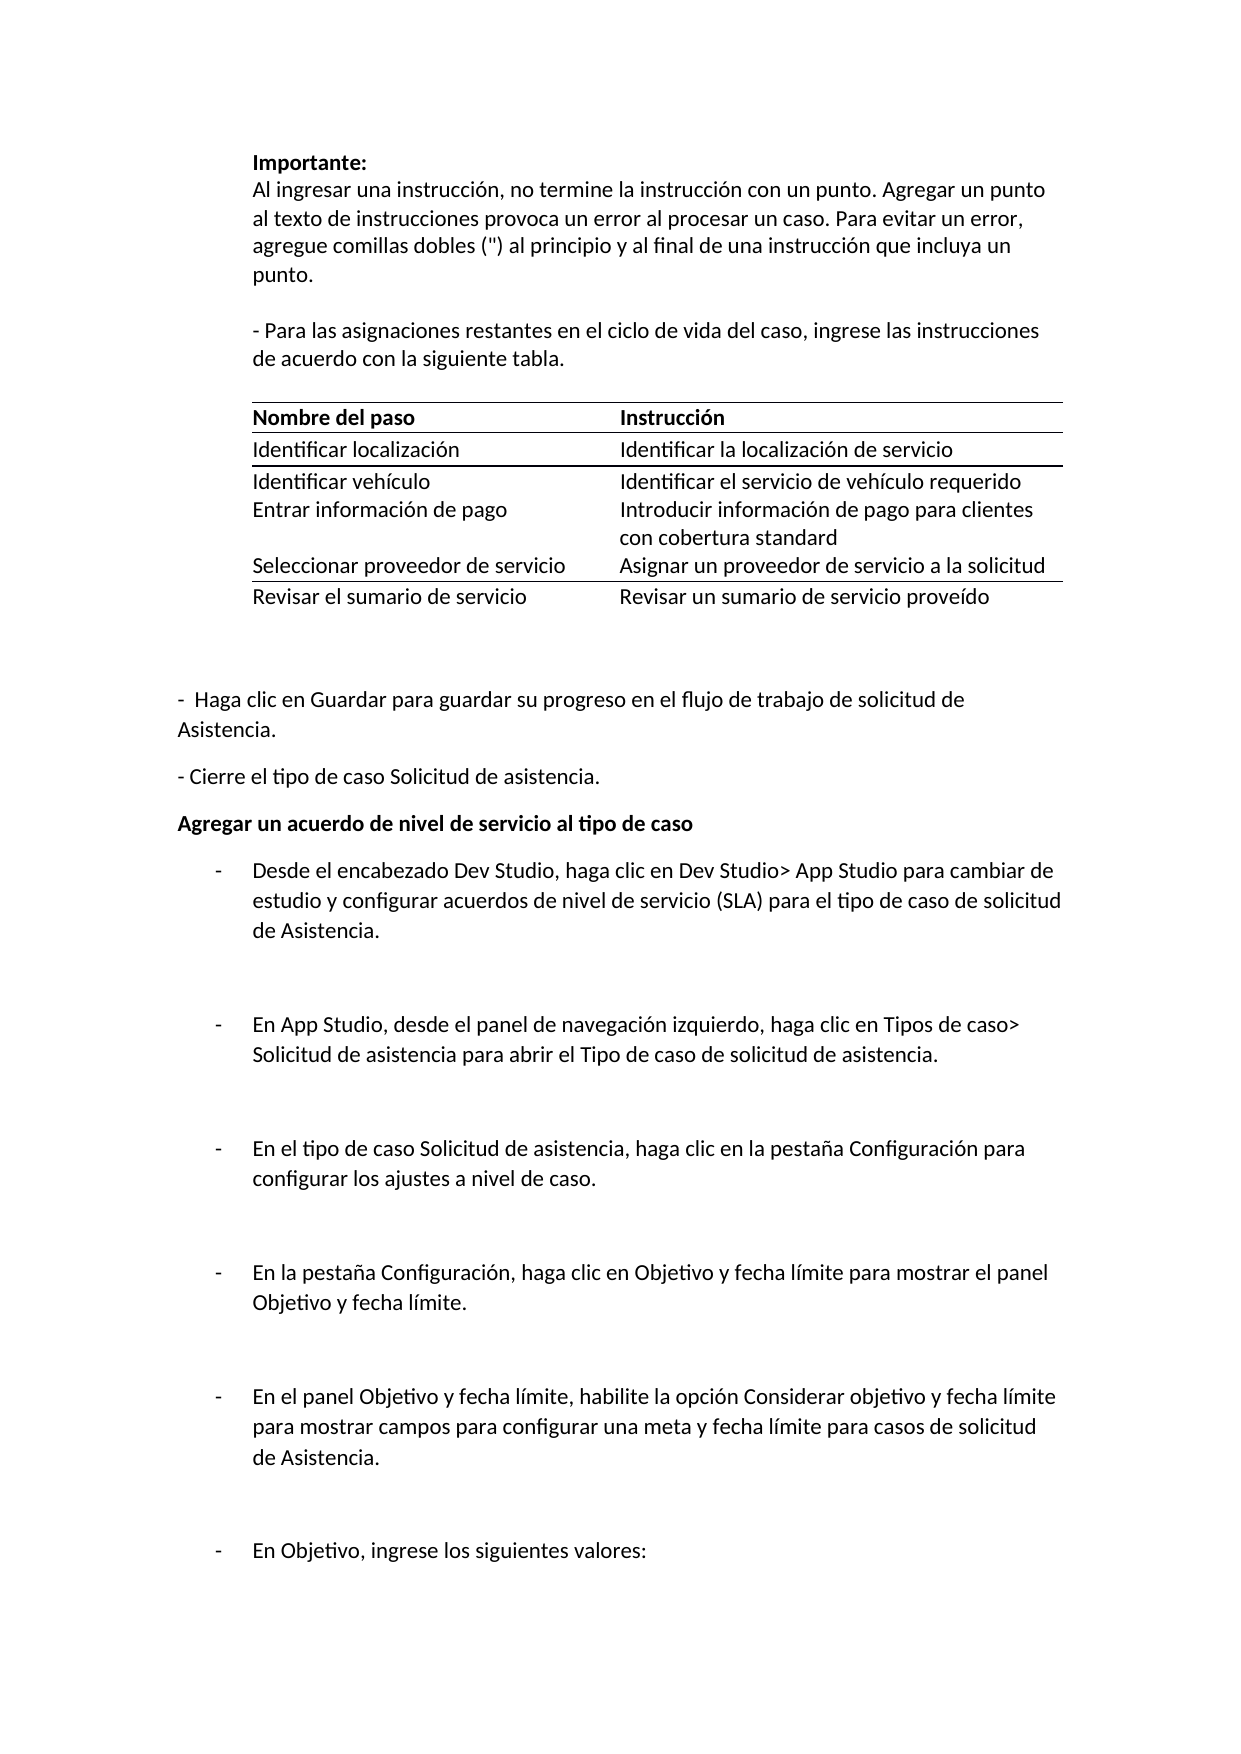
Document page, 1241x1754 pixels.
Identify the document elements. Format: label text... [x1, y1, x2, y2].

list Importante: [252, 148, 1063, 176]
list - Para las asignaciones restantes en el ciclo de vida del caso, ingrese las instrucciones de acuerdo con la siguiente tabla. [252, 316, 1063, 372]
text Agregar un acuerdo de nivel de servicio al tipo de caso [177, 809, 1063, 837]
list En el tipo de caso Solicitud de asistencia, haga clic en la pestaña Configuración para configurar los ajustes a nivel de caso. [215, 1134, 1063, 1193]
list Revisar el sumario de servicio Revisar un sumario de servicio proveído [252, 582, 1063, 611]
list Al ingresar una instrucción, no termine la instrucción con un punto. Agregar un punto al texto de instrucciones provoca un error al procesar un caso. Para evitar un error, agregue comillas dobles (") al principio y al final de una instrucción que incluya un punto. [252, 176, 1063, 288]
text - Cierre el tipo de caso Solicitud de asistencia. [177, 762, 1063, 791]
list Nombre del paso Instrucción [252, 403, 1063, 431]
list Identificar localización Identificar la localización de servicio [252, 433, 1063, 465]
list En el panel Objetivo y fecha límite, habilite la opción Considerar objetivo y fecha límite para mostrar campos para configurar una meta y fecha límite para casos de solicitud de Asistencia. [215, 1382, 1063, 1471]
list En App Studio, desde el panel de navegación izquierdo, haga clic en Tipos de caso> Solicitud de asistencia para abrir el Tipo de caso de solicitud de asistencia. [215, 1010, 1063, 1069]
list En Objetivo, ingrese los siguientes valores: [215, 1536, 1063, 1564]
list En la pestaña Configuración, haga clic en Objetivo y fecha límite para mostrar el panel Objetivo y fecha límite. [215, 1258, 1063, 1317]
text - Haga clic en Guardar para guardar su progreso en el flujo de trabajo de solicitud de Asistencia. [177, 685, 1063, 744]
list Desde el encabezado Dev Studio, haga clic en Dev Studio> App Studio para cambiar de estudio y configurar acuerdos de nivel de servicio (SLA) para el tipo de caso de solicitud de Asistencia. [215, 856, 1063, 945]
list Entrar información de pago Introducir información de pago para clientes con cobertura standard [252, 495, 1063, 551]
list Identificar vehículo Identificar el servicio de vehículo requerido [252, 467, 1063, 495]
list Seleccionar proveedor de servicio Asignar un proveedor de servicio a la solicitud [252, 551, 1063, 581]
